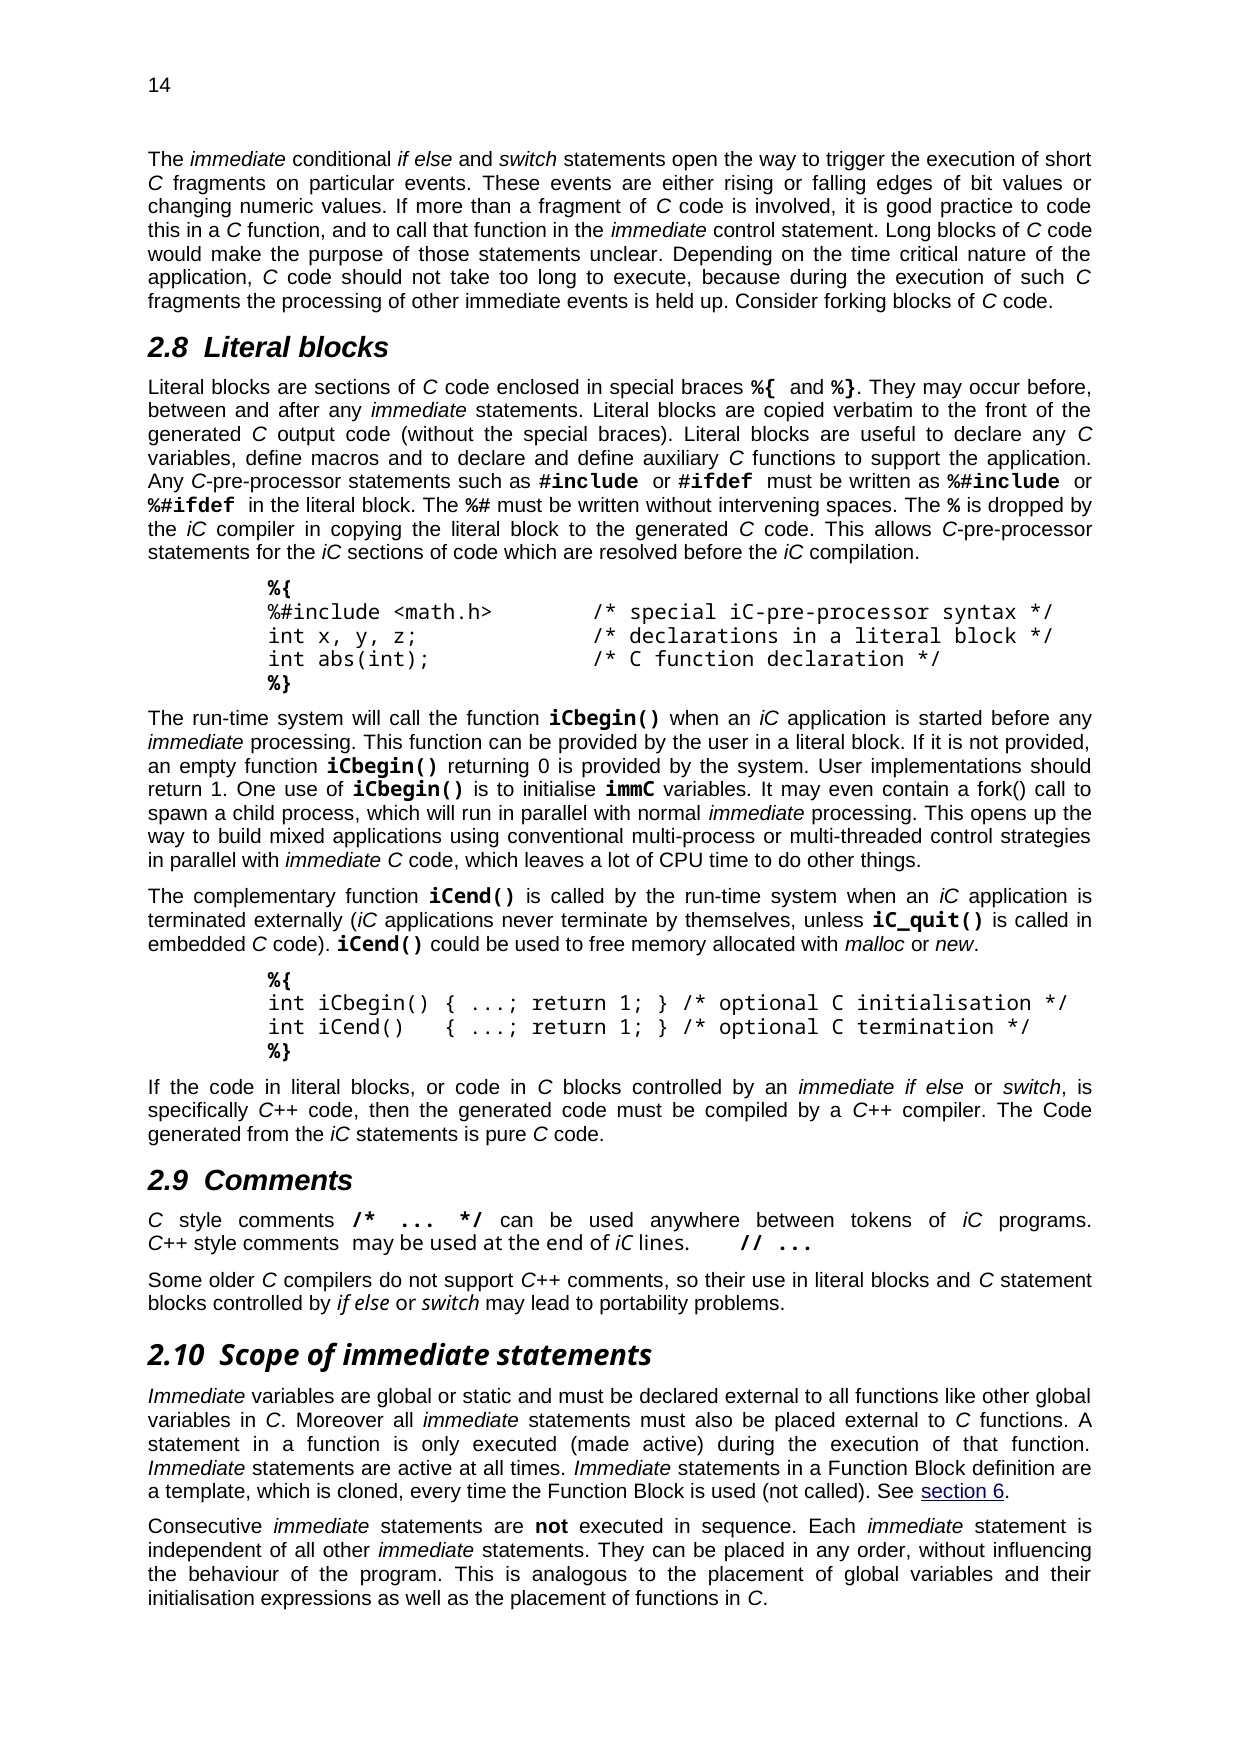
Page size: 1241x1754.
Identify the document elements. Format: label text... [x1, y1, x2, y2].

text %{ %#include <math.h> /* special iC-pre-processor syntax */ int x, y, z; /* declarations in a literal block */ int abs(int); /* C function declaration */ %} [268, 577, 1092, 695]
text The complementary function iCend() is called by the run-time system when an iC application is terminated externally (iC applications never terminate by themselves, unless iC_quit() is called in embedded C code). iCend() could be used to free memory allocated with malloc or new. [148, 885, 1092, 956]
text %{ int iCbegin() { ...; return 1; } /* optional C initialisation */ int iCend() { ...; return 1; } /* optional C termination */ %} [268, 968, 1092, 1063]
text C style comments /* ... */ can be used anywhere between tokens of iC programs. C++ style comments may be used at the end of iC lines. // ... [148, 1208, 1092, 1256]
subtitle Comments [148, 1164, 1092, 1197]
text Immediate variables are global or static and must be declared external to all functions like other global variables in C. Moreover all immediate statements must also be placed external to C functions. A statement in a function is only executed (made active) during the execution of that function. Immediate statements are active at all times. Immediate statements in a Function Block definition are a template, which is cloned, every time the Function Block is used (not called). See section 6. [148, 1385, 1092, 1503]
text The run-time system will call the function iCbegin() when an iC application is started before any immediate processing. This function can be provided by the user in a literal block. If it is not provided, an empty function iCbegin() returning 0 is provided by the system. User implementations should return 1. One use of iCbegin() is to initialise immC variables. It may even contain a fork() call to spawn a child process, which will run in parallel with normal immediate processing. This opens up the way to build mixed applications using conventional multi-process or multi-threaded control strategies in parallel with immediate C code, which leaves a lot of CPU time to do other things. [148, 707, 1092, 872]
subtitle Literal blocks [148, 331, 1092, 363]
subtitle Scope of immediate statements [148, 1334, 1092, 1373]
text Literal blocks are sections of C code enclosed in special braces %{ and %}. They may occur before, between and after any immediate statements. Literal blocks are copied verbatim to the front of the generated C output code (without the special braces). Literal blocks are useful to declare any C variables, define macros and to declare and define auxiliary C functions to support the application. Any C-pre-processor statements such as #include or #ifdef must be written as %#include or %#ifdef in the literal block. The %# must be written without intervening spaces. The % is dropped by the iC compiler in copying the literal block to the generated C code. This allows C-pre-processor statements for the iC sections of code which are resolved before the iC compilation. [148, 375, 1092, 564]
text If the code in literal blocks, or code in C blocks controlled by an immediate if else or switch, is specifically C++ code, then the generated code must be compiled by a C++ compiler. The Code generated from the iC statements is pure C code. [148, 1075, 1092, 1146]
text Consecutive immediate statements are not executed in sequence. Each immediate statement is independent of all other immediate statements. They can be placed in any order, without influencing the behaviour of the program. This is analogous to the placement of global variables and their initialisation expressions as well as the placement of functions in C. [148, 1515, 1092, 1610]
text Some older C compilers do not support C++ comments, so their use in literal blocks and C statement blocks controlled by if else or switch may lead to portability problems. [148, 1268, 1092, 1315]
text The immediate conditional if else and switch statements open the way to trigger the execution of short C fragments on particular events. These events are either rising or falling edges of bit values or changing numeric values. If more than a fragment of C code is involved, it is good practice to code this in a C function, and to call that function in the immediate control statement. Long blocks of C code would make the purpose of those statements unclear. Depending on the time critical nature of the application, C code should not take too long to execute, because during the execution of such C fragments the processing of other immediate events is held up. Consider forking blocks of C code. [148, 148, 1092, 313]
